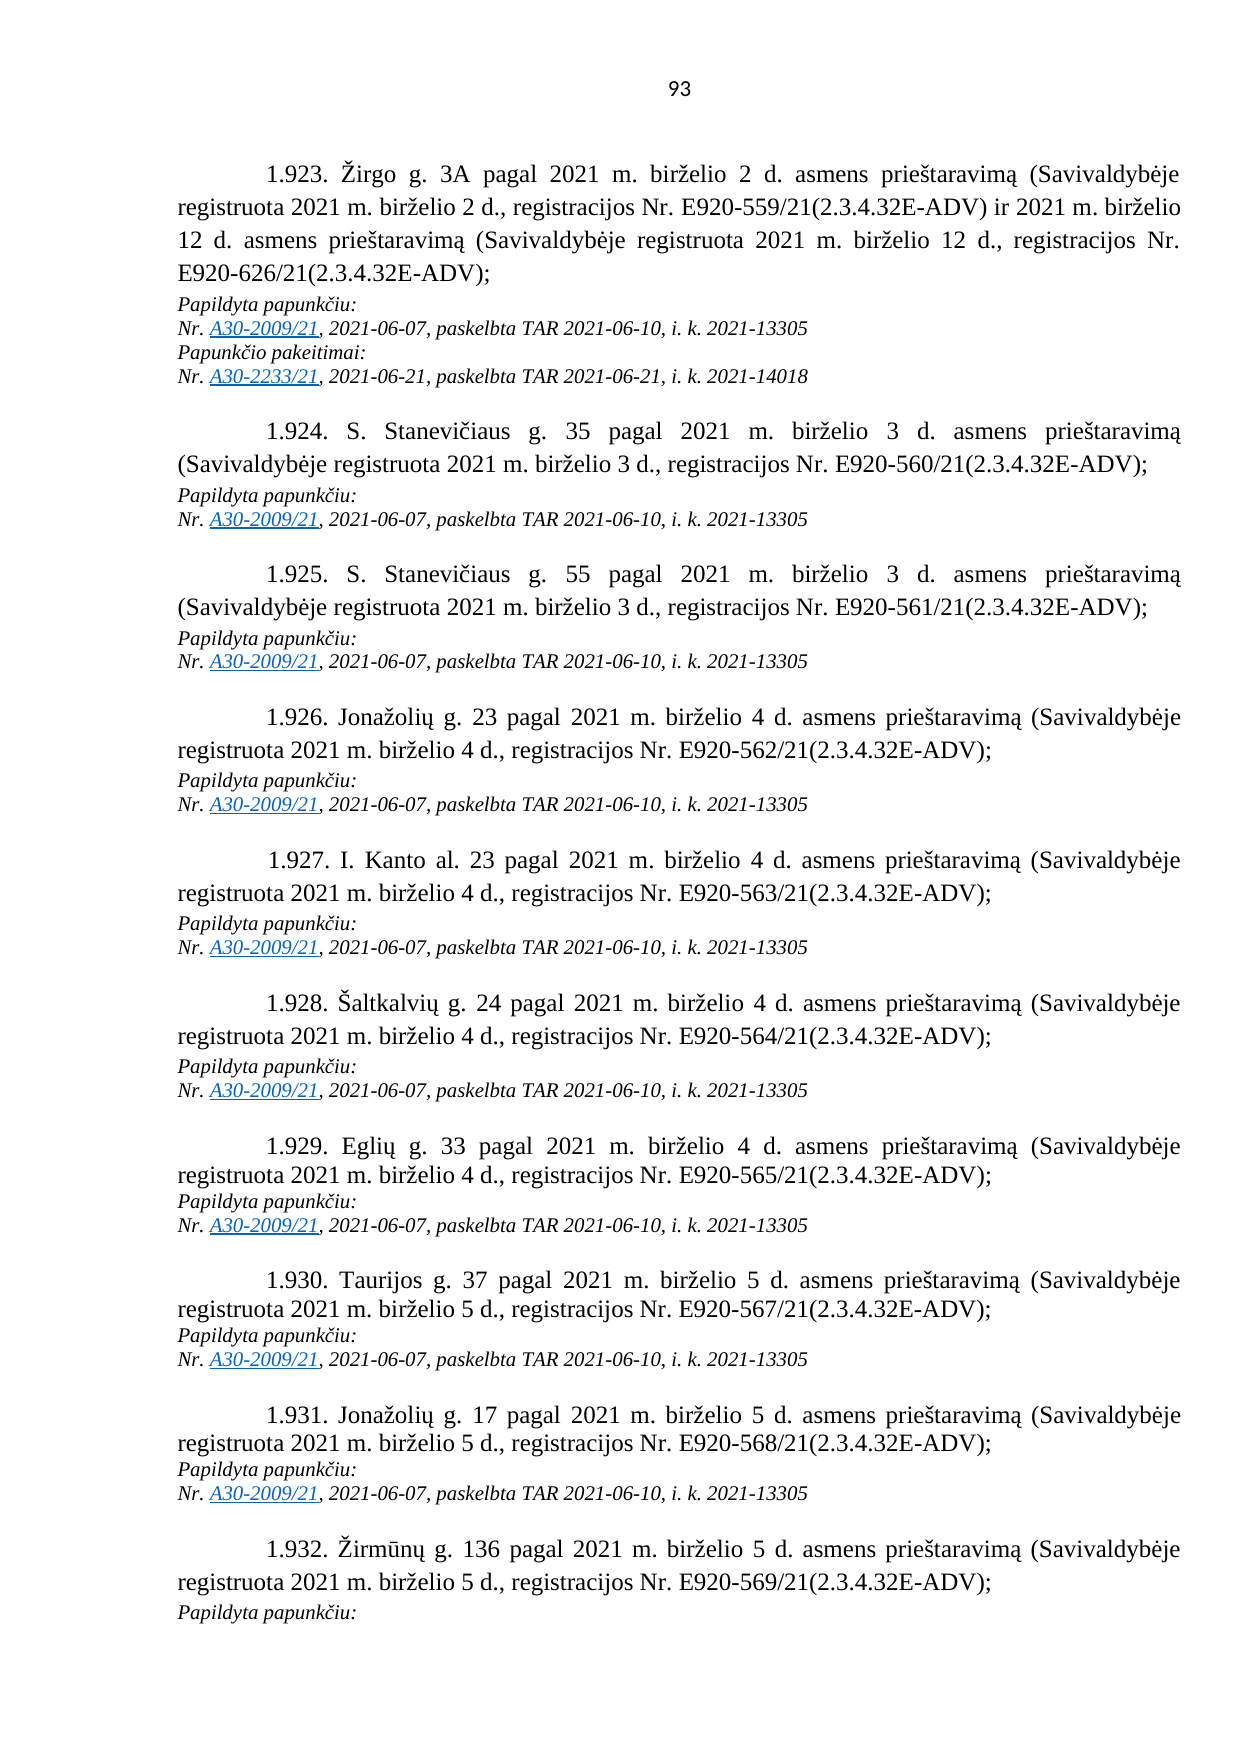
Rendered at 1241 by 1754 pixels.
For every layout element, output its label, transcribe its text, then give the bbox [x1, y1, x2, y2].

text Nr. A30-2009/21, 2021-06-07, paskelbta TAR 2021-06-10, i. k. 2021-13305 [177, 649, 1181, 673]
text Papildyta papunkčiu: [177, 1600, 1181, 1624]
text Papildyta papunkčiu: [177, 291, 1181, 316]
text Papildyta papunkčiu: [177, 1323, 1181, 1347]
text Nr. A30-2009/21, 2021-06-07, paskelbta TAR 2021-06-10, i. k. 2021-13305 [177, 935, 1181, 959]
text Nr. A30-2009/21, 2021-06-07, paskelbta TAR 2021-06-10, i. k. 2021-13305 [177, 1213, 1181, 1237]
text Papildyta papunkčiu: [177, 1054, 1181, 1078]
text 1.923. Žirgo g. 3A pagal 2021 m. birželio 2 d. asmens prieštaravimą (Savivaldybėje registruota 2021 m. birželio 2 d., registracijos Nr. E920-559/21(2.3.4.32E-ADV) ir 2021 m. birželio 12 d. asmens prieštaravimą (Savivaldybėje registruota 2021 m. birželio 12 d., registracijos Nr. E920-626/21(2.3.4.32E-ADV); [177, 159, 1181, 287]
text 1.931. Jonažolių g. 17 pagal 2021 m. birželio 5 d. asmens prieštaravimą (Savivaldybėje registruota 2021 m. birželio 5 d., registracijos Nr. E920-568/21(2.3.4.32E-ADV); [177, 1400, 1181, 1457]
text Nr. A30-2009/21, 2021-06-07, paskelbta TAR 2021-06-10, i. k. 2021-13305 [177, 1481, 1181, 1505]
text 1.930. Taurijos g. 37 pagal 2021 m. birželio 5 d. asmens prieštaravimą (Savivaldybėje registruota 2021 m. birželio 5 d., registracijos Nr. E920-567/21(2.3.4.32E-ADV); [177, 1265, 1181, 1323]
text 1.928. Šaltkalvių g. 24 pagal 2021 m. birželio 4 d. asmens prieštaravimą (Savivaldybėje registruota 2021 m. birželio 4 d., registracijos Nr. E920-564/21(2.3.4.32E-ADV); [177, 988, 1181, 1050]
text 1.925. S. Stanevičiaus g. 55 pagal 2021 m. birželio 3 d. asmens prieštaravimą (Savivaldybėje registruota 2021 m. birželio 3 d., registracijos Nr. E920-561/21(2.3.4.32E-ADV); [177, 559, 1181, 621]
text Papildyta papunkčiu: [177, 1188, 1181, 1213]
text Papildyta papunkčiu: [177, 482, 1181, 507]
text Papildyta papunkčiu: [177, 768, 1181, 792]
text Nr. A30-2009/21, 2021-06-07, paskelbta TAR 2021-06-10, i. k. 2021-13305 [177, 792, 1181, 816]
text 1.924. S. Stanevičiaus g. 35 pagal 2021 m. birželio 3 d. asmens prieštaravimą (Savivaldybėje registruota 2021 m. birželio 3 d., registracijos Nr. E920-560/21(2.3.4.32E-ADV); [177, 416, 1181, 478]
text Nr. A30-2233/21, 2021-06-21, paskelbta TAR 2021-06-21, i. k. 2021-14018 [177, 364, 1181, 388]
text Papunkčio pakeitimai: [177, 339, 1181, 364]
text 1.927. I. Kanto al. 23 pagal 2021 m. birželio 4 d. asmens prieštaravimą (Savivaldybėje registruota 2021 m. birželio 4 d., registracijos Nr. E920-563/21(2.3.4.32E-ADV); [177, 845, 1181, 907]
text 1.932. Žirmūnų g. 136 pagal 2021 m. birželio 5 d. asmens prieštaravimą (Savivaldybėje registruota 2021 m. birželio 5 d., registracijos Nr. E920-569/21(2.3.4.32E-ADV); [177, 1534, 1181, 1596]
text Nr. A30-2009/21, 2021-06-07, paskelbta TAR 2021-06-10, i. k. 2021-13305 [177, 1347, 1181, 1371]
text 1.926. Jonažolių g. 23 pagal 2021 m. birželio 4 d. asmens prieštaravimą (Savivaldybėje registruota 2021 m. birželio 4 d., registracijos Nr. E920-562/21(2.3.4.32E-ADV); [177, 702, 1181, 764]
text Nr. A30-2009/21, 2021-06-07, paskelbta TAR 2021-06-10, i. k. 2021-13305 [177, 507, 1181, 531]
text Papildyta papunkčiu: [177, 911, 1181, 935]
text 1.929. Eglių g. 33 pagal 2021 m. birželio 4 d. asmens prieštaravimą (Savivaldybėje registruota 2021 m. birželio 4 d., registracijos Nr. E920-565/21(2.3.4.32E-ADV); [177, 1131, 1181, 1188]
text Papildyta papunkčiu: [177, 1457, 1181, 1481]
text Nr. A30-2009/21, 2021-06-07, paskelbta TAR 2021-06-10, i. k. 2021-13305 [177, 316, 1181, 339]
text Nr. A30-2009/21, 2021-06-07, paskelbta TAR 2021-06-10, i. k. 2021-13305 [177, 1078, 1181, 1102]
text Papildyta papunkčiu: [177, 625, 1181, 649]
